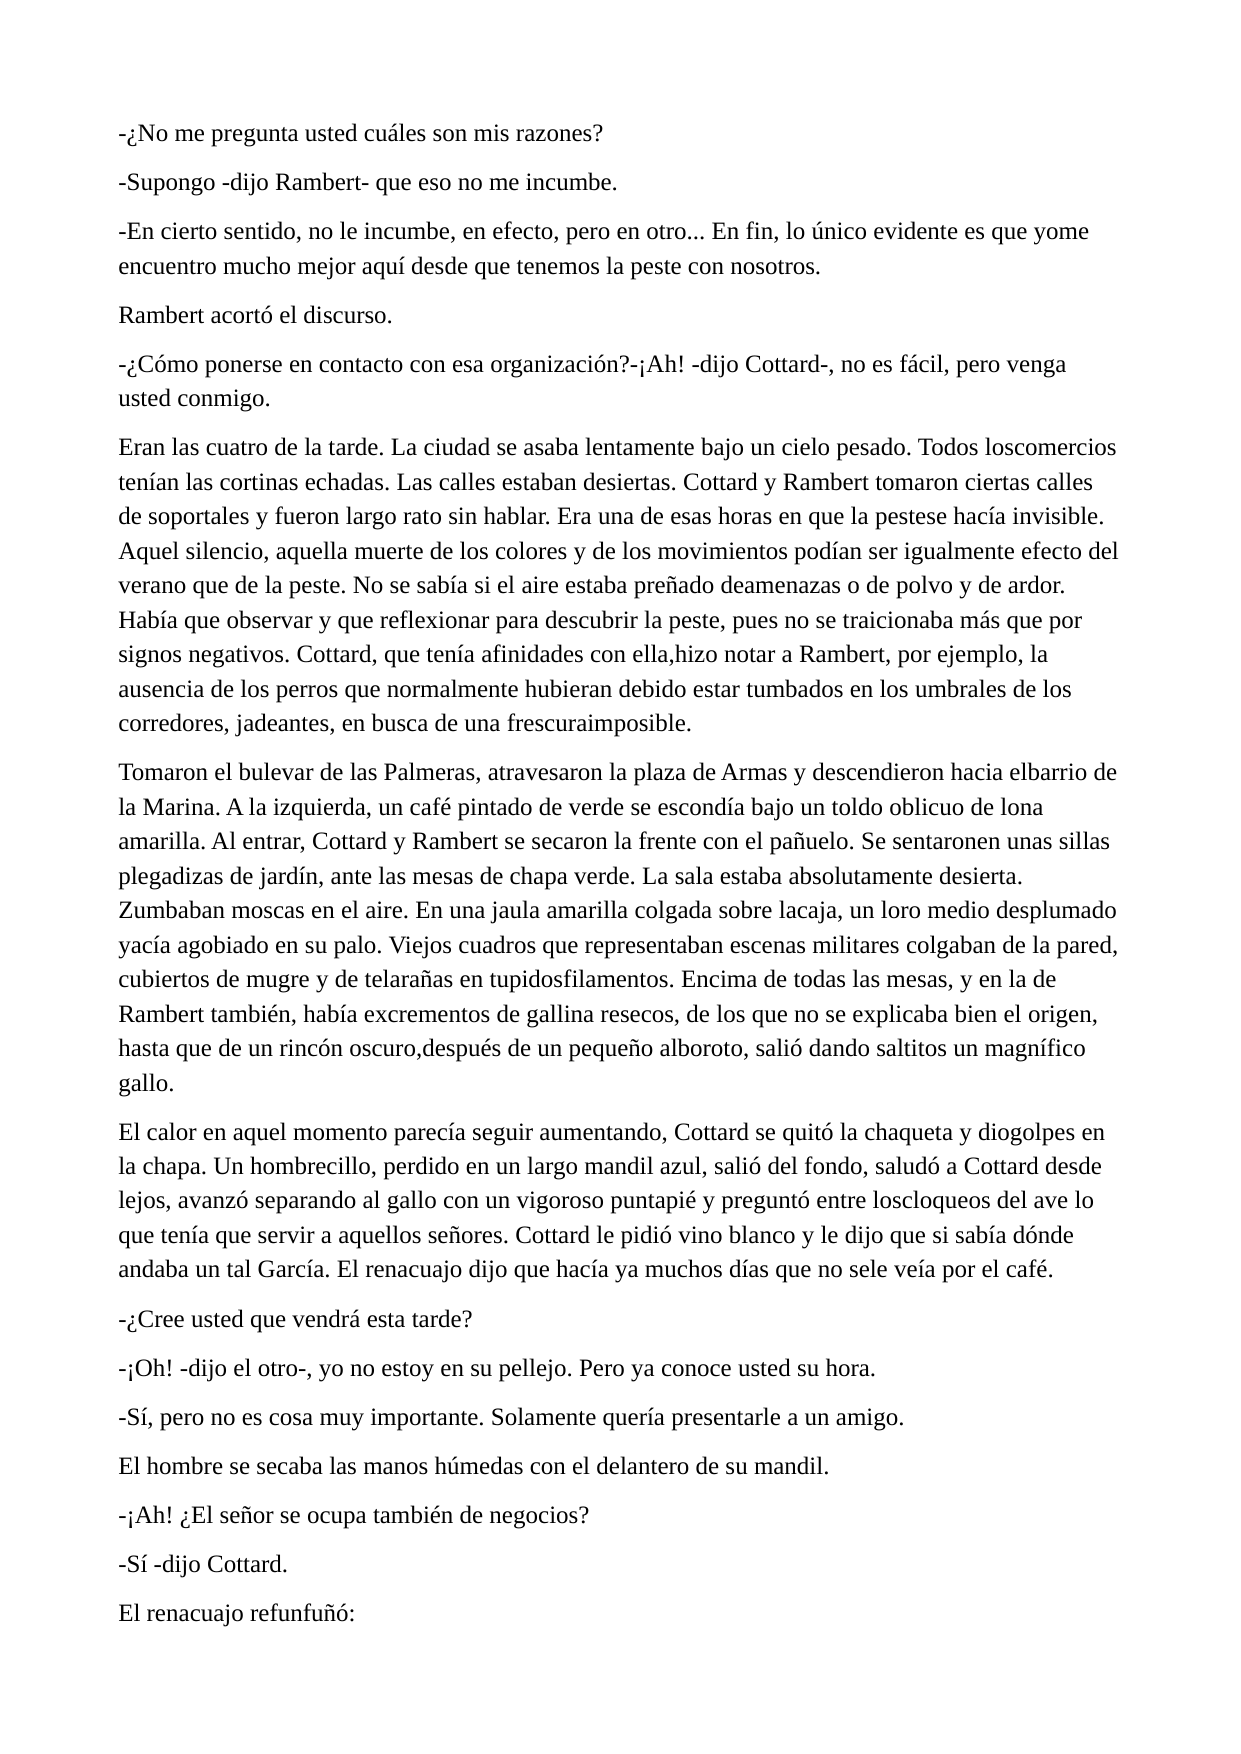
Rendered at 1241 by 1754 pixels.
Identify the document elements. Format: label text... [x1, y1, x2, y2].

text -¿Cómo ponerse en contacto con esa organización?-¡Ah! -dijo Cottard-, no es fácil, pero venga usted conmigo. [118, 349, 1122, 412]
text El calor en aquel momento parecía seguir aumentando, Cottard se quitó la chaqueta y diogolpes en la chapa. Un hombrecillo, perdido en un largo mandil azul, salió del fondo, saludó a Cottard desde lejos, avanzó separando al gallo con un vigoroso puntapié y preguntó entre loscloqueos del ave lo que tenía que servir a aquellos señores. Cottard le pidió vino blanco y le dijo que si sabía dónde andaba un tal García. El renacuajo dijo que hacía ya muchos días que no sele veía por el café. [118, 1117, 1122, 1283]
text El renacuajo refunfuñó: [118, 1598, 1122, 1627]
text -En cierto sentido, no le incumbe, en efecto, pero en otro... En fin, lo único evidente es que yome encuentro mucho mejor aquí desde que tenemos la peste con nosotros. [118, 216, 1122, 279]
text Eran las cuatro de la tarde. La ciudad se asaba lentamente bajo un cielo pesado. Todos loscomercios tenían las cortinas echadas. Las calles estaban desiertas. Cottard y Rambert tomaron ciertas calles de soportales y fueron largo rato sin hablar. Era una de esas horas en que la pestese hacía invisible. Aquel silencio, aquella muerte de los colores y de los movimientos podían ser igualmente efecto del verano que de la peste. No se sabía si el aire estaba preñado deamenazas o de polvo y de ardor. Había que observar y que reflexionar para descubrir la peste, pues no se traicionaba más que por signos negativos. Cottard, que tenía afinidades con ella,hizo notar a Rambert, por ejemplo, la ausencia de los perros que normalmente hubieran debido estar tumbados en los umbrales de los corredores, jadeantes, en busca de una frescuraimposible. [118, 432, 1122, 737]
text -¡Oh! -dijo el otro-, yo no estoy en su pellejo. Pero ya conoce usted su hora. [118, 1353, 1122, 1381]
text -¿Cree usted que vendrá esta tarde? [118, 1304, 1122, 1332]
text -Supongo -dijo Rambert- que eso no me incumbe. [118, 167, 1122, 196]
text Tomaron el bulevar de las Palmeras, atravesaron la plaza de Armas y descendieron hacia elbarrio de la Marina. A la izquierda, un café pintado de verde se escondía bajo un toldo oblicuo de lona amarilla. Al entrar, Cottard y Rambert se secaron la frente con el pañuelo. Se sentaronen unas sillas plegadizas de jardín, ante las mesas de chapa verde. La sala estaba absolutamente desierta. Zumbaban moscas en el aire. En una jaula amarilla colgada sobre lacaja, un loro medio desplumado yacía agobiado en su palo. Viejos cuadros que representaban escenas militares colgaban de la pared, cubiertos de mugre y de telarañas en tupidosfilamentos. Encima de todas las mesas, y en la de Rambert también, había excrementos de gallina resecos, de los que no se explicaba bien el origen, hasta que de un rincón oscuro,después de un pequeño alboroto, salió dando saltitos un magnífico gallo. [118, 757, 1122, 1096]
text -¡Ah! ¿El señor se ocupa también de negocios? [118, 1500, 1122, 1529]
text El hombre se secaba las manos húmedas con el delantero de su mandil. [118, 1451, 1122, 1479]
text -Sí -dijo Cottard. [118, 1549, 1122, 1578]
text -Sí, pero no es cosa muy importante. Solamente quería presentarle a un amigo. [118, 1402, 1122, 1431]
text Rambert acortó el discurso. [118, 300, 1122, 328]
text -¿No me pregunta usted cuáles son mis razones? [118, 118, 1122, 147]
